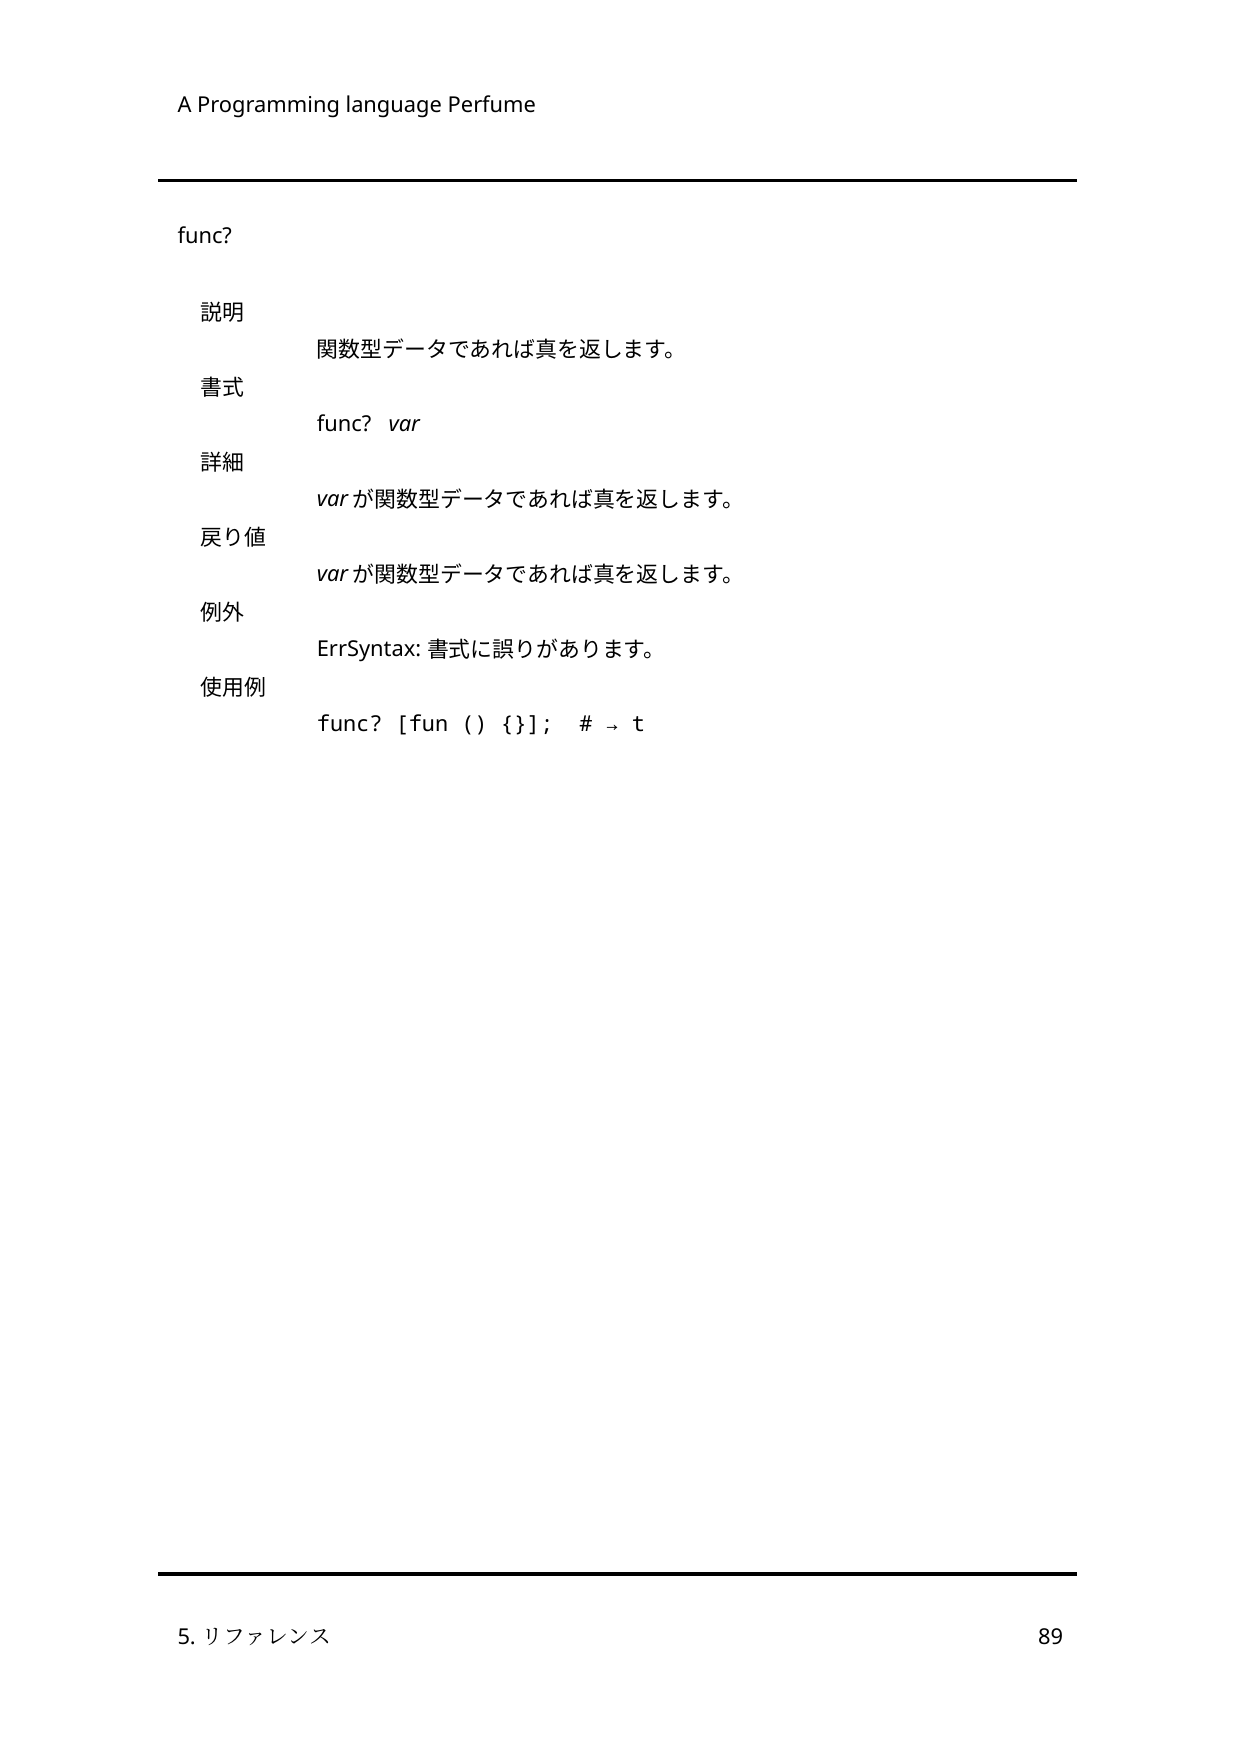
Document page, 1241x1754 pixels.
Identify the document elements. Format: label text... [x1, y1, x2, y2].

table_header 説明 [200, 292, 317, 367]
table_cell func? [fun () {}]; # → t [317, 667, 1063, 742]
table_cell ErrSyntax: 書式に誤りがあります。 [317, 592, 1063, 667]
table_cell func? var [317, 367, 1063, 442]
table_cell 詳細 [200, 442, 317, 517]
table_header 関数型データであれば真を返します。 [317, 292, 1063, 367]
table_cell varが関数型データであれば真を返します。 [317, 517, 1063, 592]
table_cell 例外 [200, 592, 317, 667]
table_cell 書式 [200, 367, 317, 442]
table_cell 戻り値 [200, 517, 317, 592]
table_cell 使用例 [200, 667, 317, 742]
table_cell varが関数型データであれば真を返します。 [317, 442, 1063, 517]
subtitle func? [177, 217, 1063, 254]
